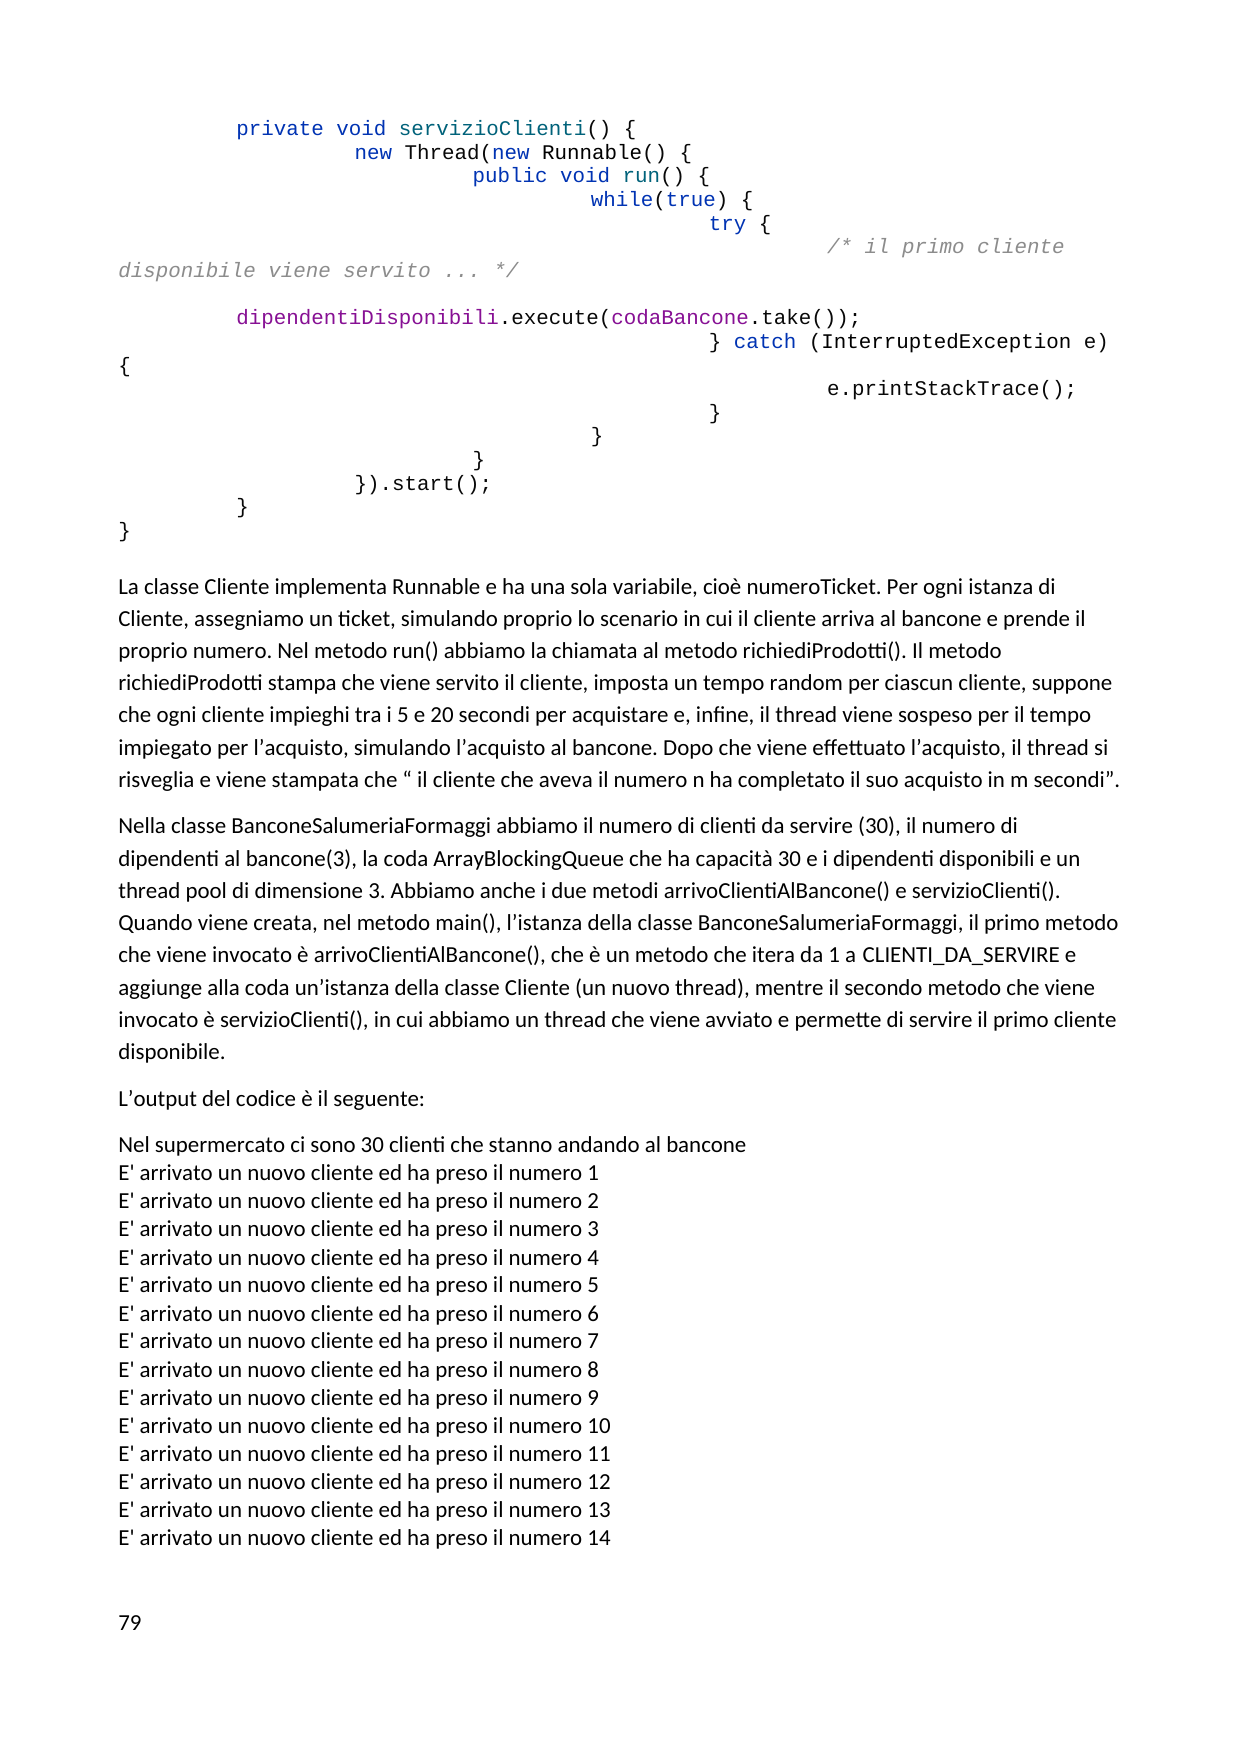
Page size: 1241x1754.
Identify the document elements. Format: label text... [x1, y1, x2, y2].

text E' arrivato un nuovo cliente ed ha preso il numero 14 [118, 1523, 1122, 1551]
text La classe Cliente implementa Runnable e ha una sola variabile, cioè numeroTicket. Per ogni istanza di Cliente, assegniamo un ticket, simulando proprio lo scenario in cui il cliente arriva al bancone e prende il proprio numero. Nel metodo run() abbiamo la chiamata al metodo richiediProdotti(). Il metodo richiediProdotti stampa che viene servito il cliente, imposta un tempo random per ciascun cliente, suppone che ogni cliente impieghi tra i 5 e 20 secondi per acquistare e, infine, il thread viene sospeso per il tempo impiegato per l’acquisto, simulando l’acquisto al bancone. Dopo che viene effettuato l’acquisto, il thread si risveglia e viene stampata che “ il cliente che aveva il numero n ha completato il suo acquisto in m secondi”. [118, 572, 1122, 793]
text L’output del codice è il seguente: [118, 1084, 1122, 1112]
text Nel supermercato ci sono 30 clienti che stanno andando al bancone [118, 1131, 1122, 1158]
text E' arrivato un nuovo cliente ed ha preso il numero 11 [118, 1439, 1122, 1467]
text Nella classe BanconeSalumeriaFormaggi abbiamo il numero di clienti da servire (30), il numero di dipendenti al bancone(3), la coda ArrayBlockingQueue che ha capacità 30 e i dipendenti disponibili e un thread pool di dimensione 3. Abbiamo anche i due metodi arrivoClientiAlBancone() e servizioClienti(). Quando viene creata, nel metodo main(), l’istanza della classe BanconeSalumeriaFormaggi, il primo metodo che viene invocato è arrivoClientiAlBancone(), che è un metodo che itera da 1 a CLIENTI_DA_SERVIRE e aggiunge alla coda un’istanza della classe Cliente (un nuovo thread), mentre il secondo metodo che viene invocato è servizioClienti(), in cui abbiamo un thread che viene avviato e permette di servire il primo cliente disponibile. [118, 812, 1122, 1065]
text E' arrivato un nuovo cliente ed ha preso il numero 5 [118, 1271, 1122, 1299]
text E' arrivato un nuovo cliente ed ha preso il numero 4 [118, 1243, 1122, 1271]
text E' arrivato un nuovo cliente ed ha preso il numero 2 [118, 1187, 1122, 1214]
text E' arrivato un nuovo cliente ed ha preso il numero 9 [118, 1383, 1122, 1411]
text E' arrivato un nuovo cliente ed ha preso il numero 8 [118, 1355, 1122, 1383]
text private void servizioClienti() { new Thread(new Runnable() { public void run() { while(true) { try { /* il primo cliente disponibile viene servito ... */ dipendentiDisponibili.execute(codaBancone.take()); } catch (InterruptedException e) { e.printStackTrace(); } } } }).start(); } } [118, 118, 1122, 544]
text E' arrivato un nuovo cliente ed ha preso il numero 1 [118, 1158, 1122, 1187]
text E' arrivato un nuovo cliente ed ha preso il numero 13 [118, 1495, 1122, 1523]
text E' arrivato un nuovo cliente ed ha preso il numero 3 [118, 1214, 1122, 1243]
text E' arrivato un nuovo cliente ed ha preso il numero 7 [118, 1327, 1122, 1355]
text E' arrivato un nuovo cliente ed ha preso il numero 12 [118, 1467, 1122, 1495]
text E' arrivato un nuovo cliente ed ha preso il numero 10 [118, 1411, 1122, 1439]
text E' arrivato un nuovo cliente ed ha preso il numero 6 [118, 1299, 1122, 1327]
